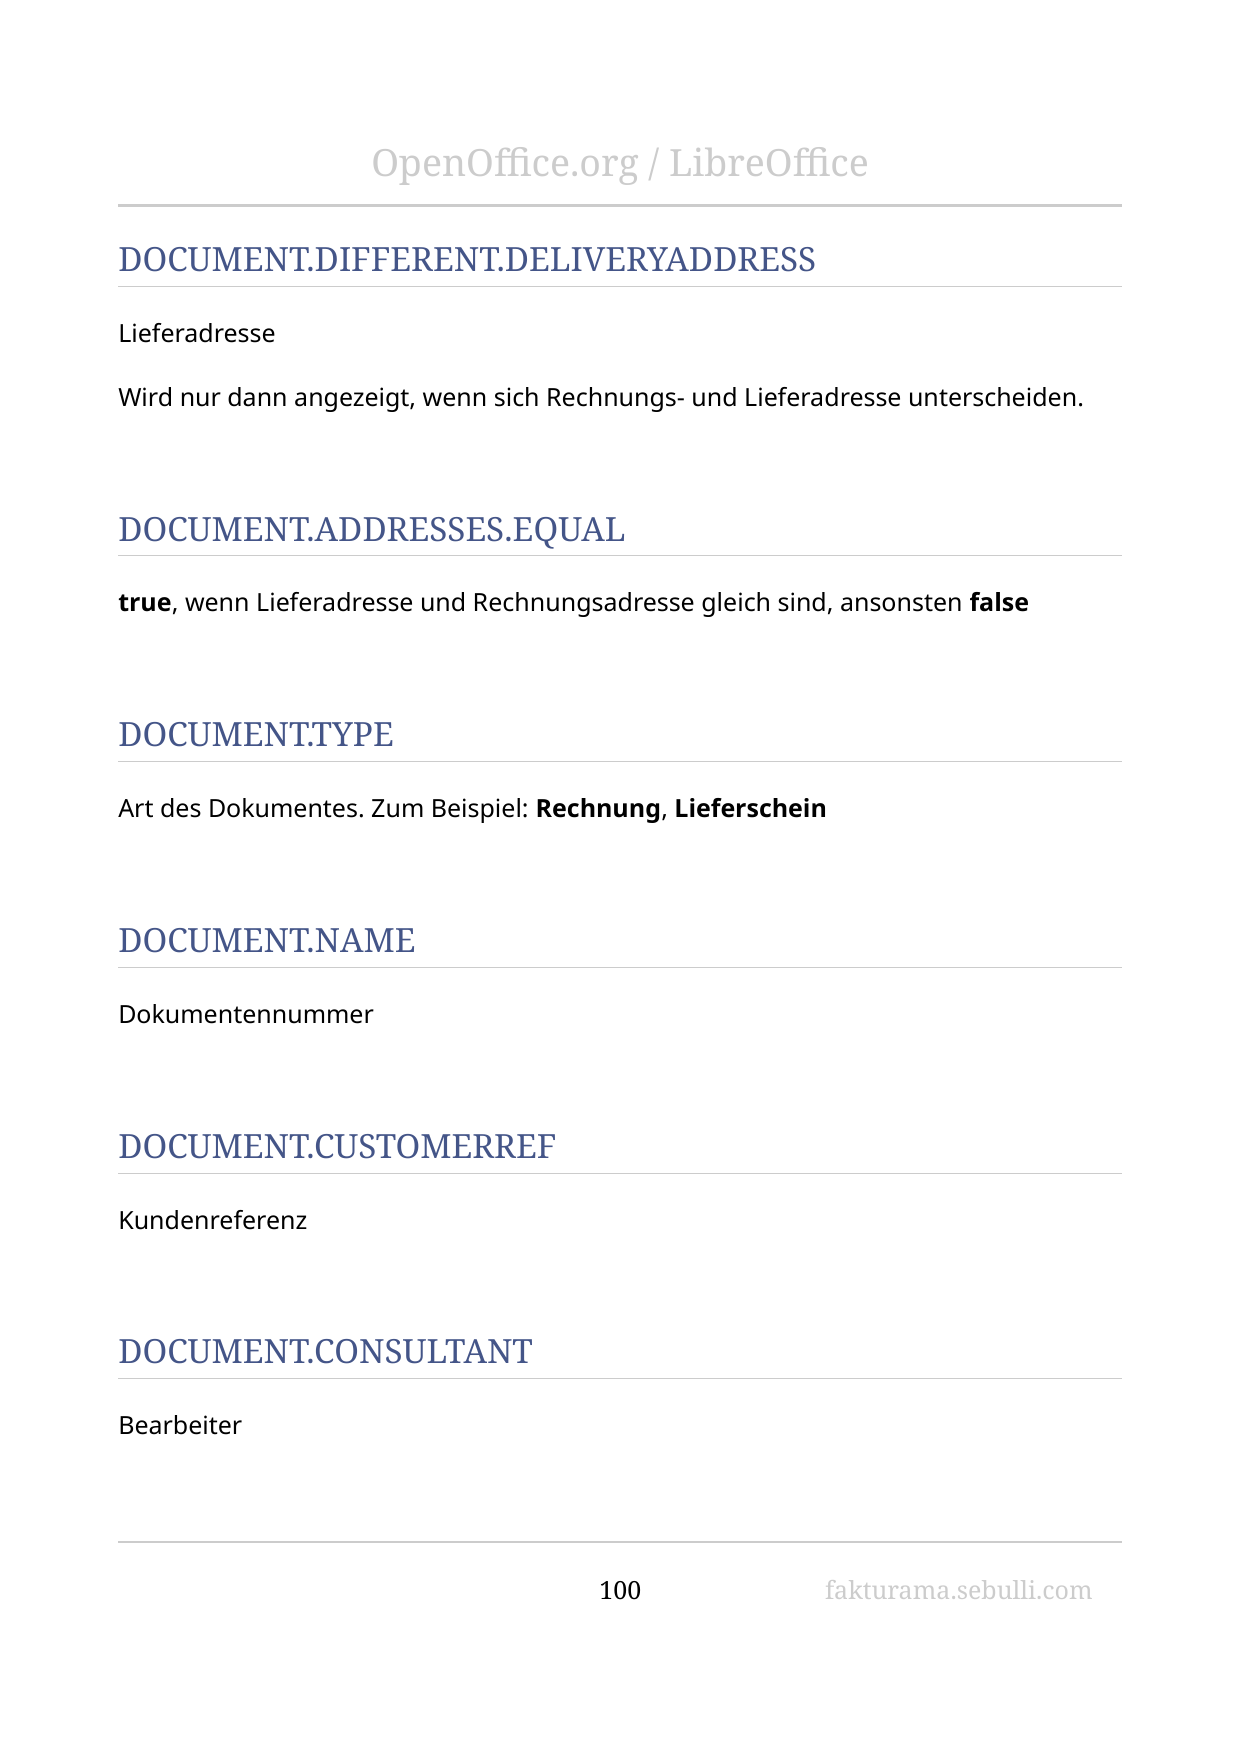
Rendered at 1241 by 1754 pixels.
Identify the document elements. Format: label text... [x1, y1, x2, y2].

subtitle DOCUMENT.ADDRESSES.EQUAL [118, 505, 1122, 555]
text Lieferadresse [118, 316, 1122, 350]
text Art des Dokumentes. Zum Beispiel: Rechnung, Lieferschein [118, 791, 1122, 825]
subtitle DOCUMENT.TYPE [118, 711, 1122, 761]
text Wird nur dann angezeigt, wenn sich Rechnungs- und Lieferadresse unterscheiden. [118, 379, 1122, 413]
text Dokumentennummer [118, 997, 1122, 1031]
text Kundenreferenz [118, 1202, 1122, 1236]
subtitle DOCUMENT.NAME [118, 917, 1122, 967]
subtitle DOCUMENT.CONSULTANT [118, 1328, 1122, 1378]
text true, wenn Lieferadresse und Rechnungsadresse gleich sind, ansonsten false [118, 585, 1122, 619]
text Bearbeiter [118, 1408, 1122, 1442]
subtitle DOCUMENT.CUSTOMERREF [118, 1123, 1122, 1173]
subtitle DOCUMENT.DIFFERENT.DELIVERYADDRESS [118, 236, 1122, 286]
